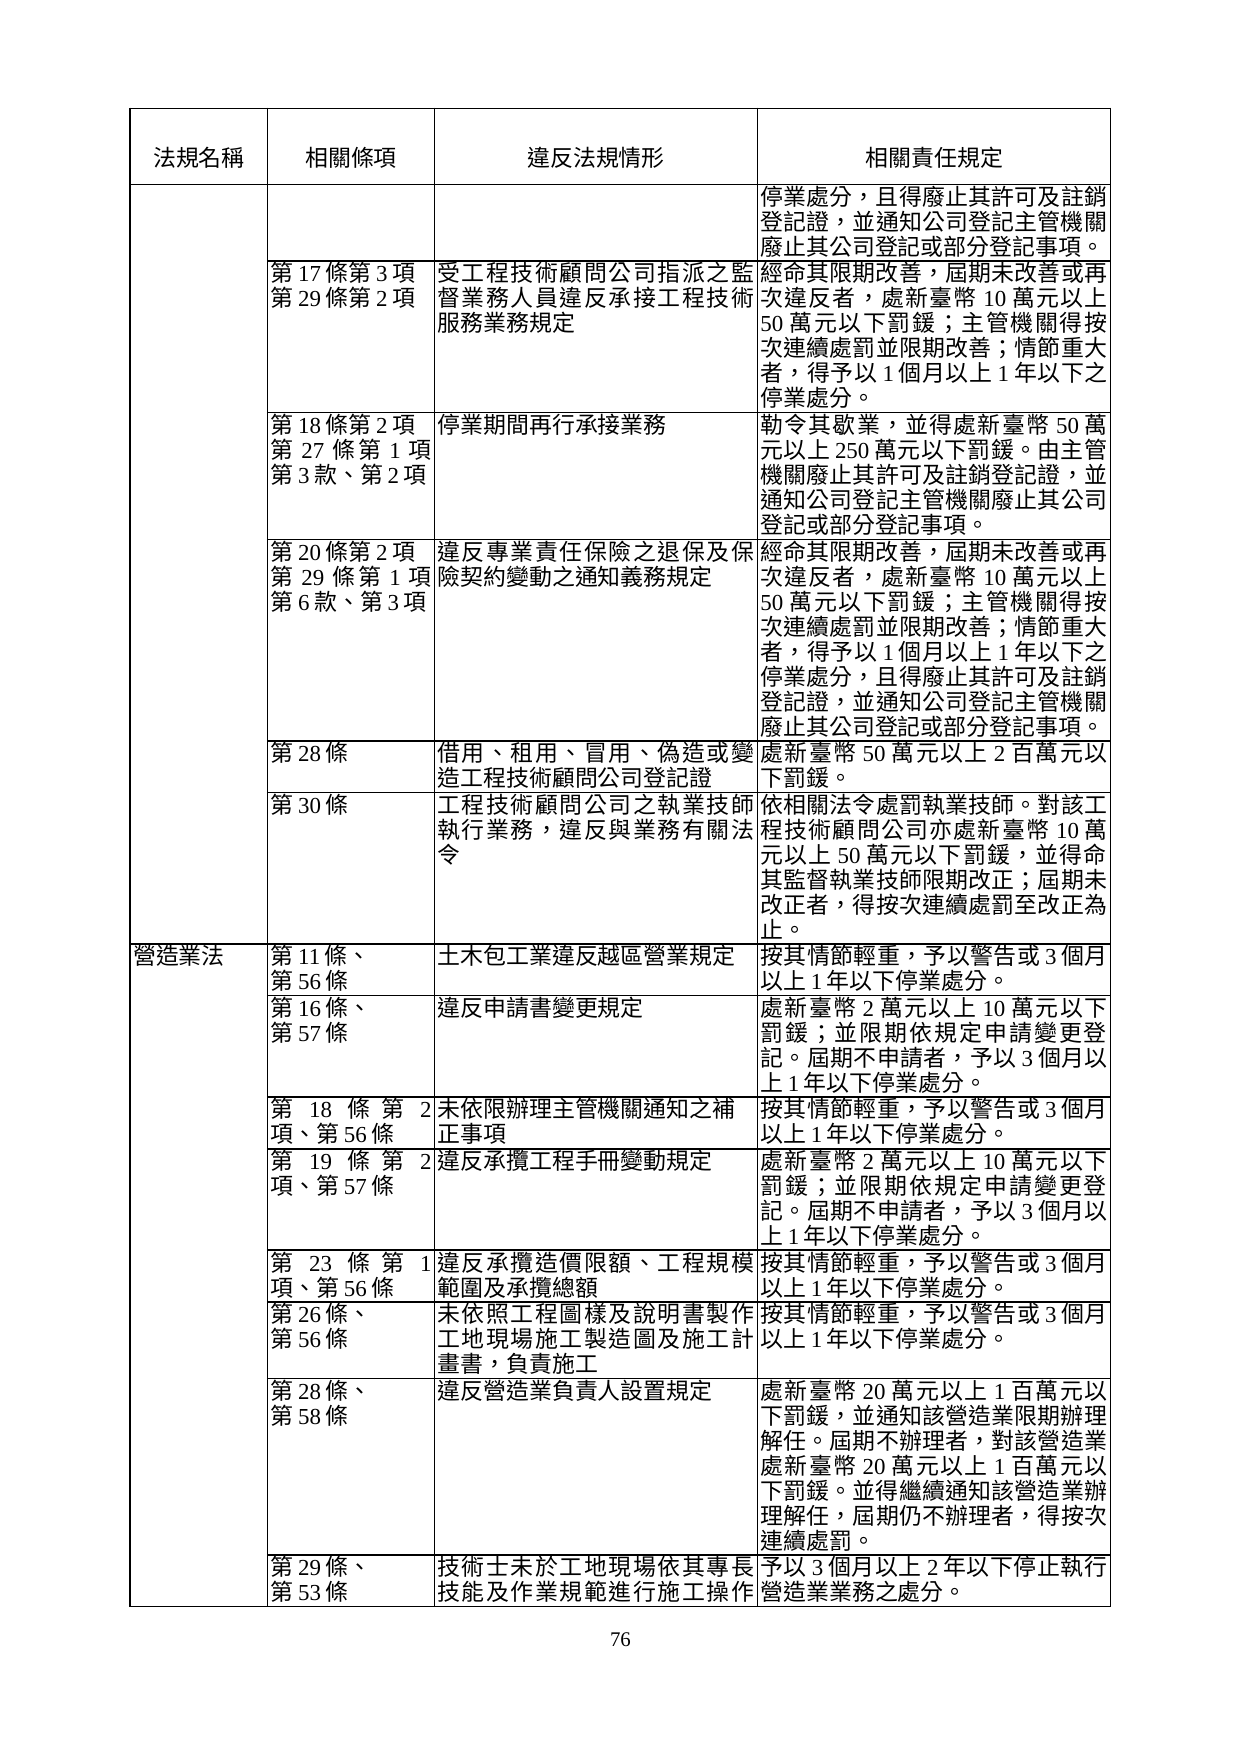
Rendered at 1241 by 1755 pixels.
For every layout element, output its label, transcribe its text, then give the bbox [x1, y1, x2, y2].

table_cell [131, 185, 267, 943]
table_cell 依相關法令處罰執業技師。對該工程技術顧問公司亦處新臺幣10萬元以上50萬元以下罰鍰，並得命其監督執業技師限期改正；屆期未改正者，得按次連續處罰至改正為止。 [758, 793, 1110, 943]
table_cell 按其情節輕重，予以警告或3個月以上1年以下停業處分。 [758, 1251, 1110, 1301]
table_cell 第28條、 第58條 [268, 1379, 434, 1554]
table_cell 第28條 [268, 742, 434, 792]
table_cell 第16條、 第57條 [268, 996, 434, 1096]
table_cell 借用、租用、冒用、偽造或變造工程技術顧問公司登記證 [435, 742, 757, 792]
table_cell 第26條、 第56條 [268, 1303, 434, 1377]
table_header 違反法規情形 [435, 109, 757, 184]
table_cell 處新臺幣2萬元以上10萬元以下罰鍰；並限期依規定申請變更登記。屆期不申請者，予以3個月以上1年以下停業處分。 [758, 1150, 1110, 1249]
table_cell 經命其限期改善，屆期未改善或再次違反者，處新臺幣10萬元以上50萬元以下罰鍰；主管機關得按次連續處罰並限期改善；情節重大者，得予以1個月以上1年以下之停業處分。 [758, 262, 1110, 412]
table_cell 第18條第2項、第56條 [268, 1098, 434, 1148]
table_cell 停業期間再行承接業務 [435, 413, 757, 538]
table_cell 予以3個月以上2年以下停止執行營造業業務之處分。 [758, 1556, 1110, 1606]
table_cell [435, 185, 757, 260]
table_cell 違反承攬工程手冊變動規定 [435, 1150, 757, 1249]
table_cell 工程技術顧問公司之執業技師執行業務，違反與業務有關法令 [435, 793, 757, 943]
table_cell 經命其限期改善，屆期未改善或再次違反者，處新臺幣10萬元以上50萬元以下罰鍰；主管機關得按次連續處罰並限期改善；情節重大者，得予以1個月以上1年以下之停業處分，且得廢止其許可及註銷登記證，並通知公司登記主管機關廢止其公司登記或部分登記事項。 [758, 540, 1110, 740]
table_cell 按其情節輕重，予以警告或3個月以上1年以下停業處分。 [758, 945, 1110, 995]
table_header 相關責任規定 [758, 109, 1110, 184]
table_cell 違反申請書變更規定 [435, 996, 757, 1096]
table_cell 停業處分，且得廢止其許可及註銷登記證，並通知公司登記主管機關廢止其公司登記或部分登記事項。 [758, 185, 1110, 260]
table_cell 按其情節輕重，予以警告或3個月以上1年以下停業處分。 [758, 1098, 1110, 1148]
table_cell [268, 185, 434, 260]
table_cell 未依照工程圖樣及說明書製作工地現場施工製造圖及施工計畫書，負責施工 [435, 1303, 757, 1377]
table_cell 第23條第1項、第56條 [268, 1251, 434, 1301]
table_cell 第17條第3項 第29條第2項 [268, 262, 434, 412]
table_cell 第18條第2項 第27條第1項第3款、第2項 [268, 413, 434, 538]
table_cell 技術士未於工地現場依其專長技能及作業規範進行施工操作 [435, 1556, 757, 1606]
table_cell 第30條 [268, 793, 434, 943]
table_cell 未依限辦理主管機關通知之補正事項 [435, 1098, 757, 1148]
table_cell 受工程技術顧問公司指派之監督業務人員違反承接工程技術服務業務規定 [435, 262, 757, 412]
table_header 相關條項 [268, 109, 434, 184]
table_cell 營造業法 [131, 945, 267, 1606]
table_cell 違反專業責任保險之退保及保險契約變動之通知義務規定 [435, 540, 757, 740]
table_cell 勒令其歇業，並得處新臺幣50萬元以上250萬元以下罰鍰。由主管機關廢止其許可及註銷登記證，並通知公司登記主管機關廢止其公司登記或部分登記事項。 [758, 413, 1110, 538]
table_cell 按其情節輕重，予以警告或3個月以上1年以下停業處分。 [758, 1303, 1110, 1377]
table_cell 第20條第2項 第29條第1項第6款、第3項 [268, 540, 434, 740]
table_cell 第29條、 第53條 [268, 1556, 434, 1606]
table_cell 第19條第2項、第57條 [268, 1150, 434, 1249]
table_header 法規名稱 [131, 109, 267, 184]
table_cell 處新臺幣2萬元以上10萬元以下罰鍰；並限期依規定申請變更登記。屆期不申請者，予以3個月以上1年以下停業處分。 [758, 996, 1110, 1096]
table_cell 處新臺幣50萬元以上2百萬元以下罰鍰。 [758, 742, 1110, 792]
table_cell 違反承攬造價限額、工程規模範圍及承攬總額 [435, 1251, 757, 1301]
table_cell 處新臺幣20萬元以上1百萬元以下罰鍰，並通知該營造業限期辦理解任。屆期不辦理者，對該營造業處新臺幣20萬元以上1百萬元以下罰鍰。並得繼續通知該營造業辦理解任，屆期仍不辦理者，得按次連續處罰。 [758, 1379, 1110, 1554]
table_cell 土木包工業違反越區營業規定 [435, 945, 757, 995]
table_cell 第11條、 第56條 [268, 945, 434, 995]
table_cell 違反營造業負責人設置規定 [435, 1379, 757, 1554]
